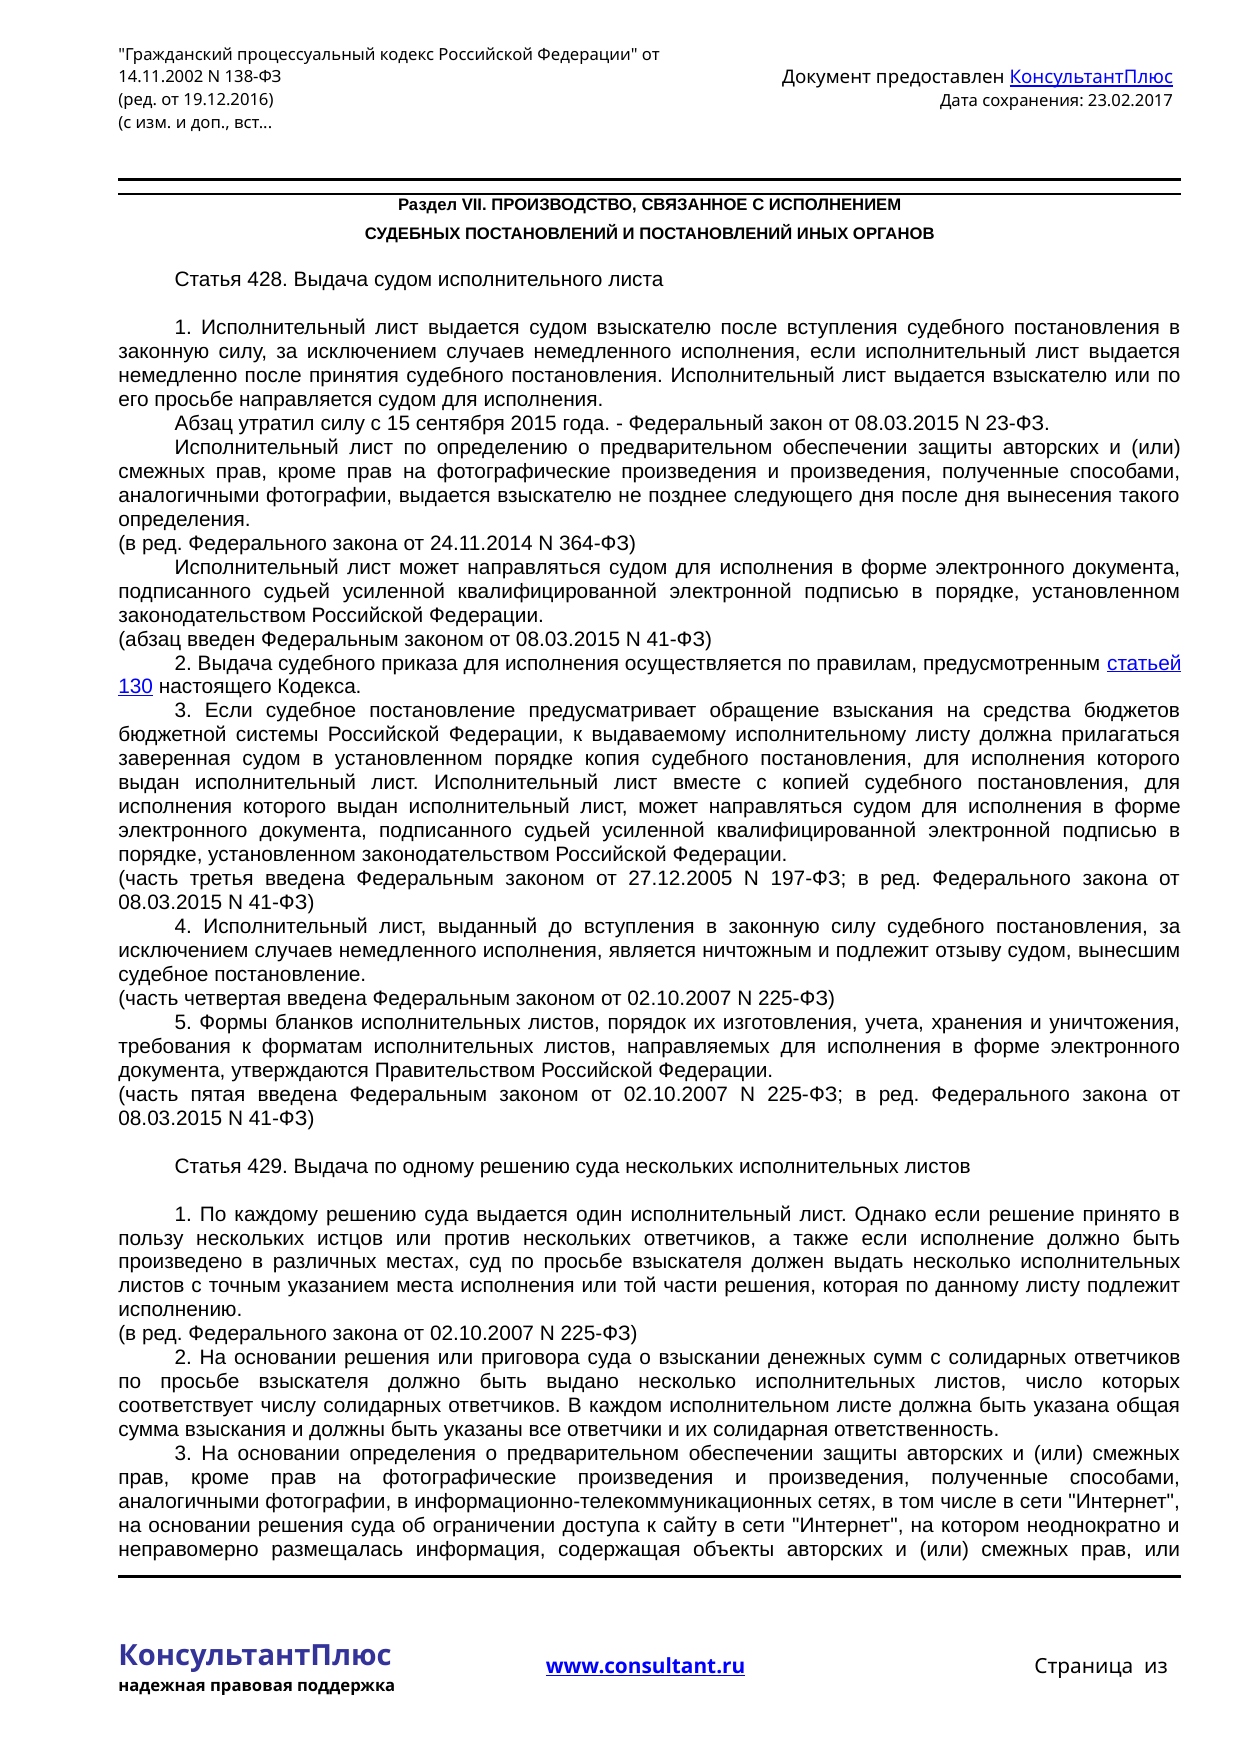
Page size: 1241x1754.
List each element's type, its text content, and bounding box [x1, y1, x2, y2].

title Раздел VII. ПРОИЗВОДСТВО, СВЯЗАННОЕ С ИСПОЛНЕНИЕМ [118, 195, 1181, 213]
subtitle Статья 428. Выдача судом исполнительного листа [118, 267, 1181, 291]
text Исполнительный лист может направляться судом для исполнения в форме электронного документа, подписанного судьей усиленной квалифицированной электронной подписью в порядке, установленном законодательством Российской Федерации. [118, 554, 1181, 626]
text 1. Исполнительный лист выдается судом взыскателю после вступления судебного постановления в законную силу, за исключением случаев немедленного исполнения, если исполнительный лист выдается немедленно после принятия судебного постановления. Исполнительный лист выдается взыскателю или по его просьбе направляется судом для исполнения. [118, 315, 1181, 411]
text 5. Формы бланков исполнительных листов, порядок их изготовления, учета, хранения и уничтожения, требования к форматам исполнительных листов, направляемых для исполнения в форме электронного документа, утверждаются Правительством Российской Федерации. [118, 1010, 1181, 1082]
subtitle Статья 429. Выдача по одному решению суда нескольких исполнительных листов [118, 1153, 1181, 1177]
text (абзац введен Федеральным законом от 08.03.2015 N 41-ФЗ) [118, 626, 1181, 650]
text (часть третья введена Федеральным законом от 27.12.2005 N 197-ФЗ; в ред. Федерального закона от 08.03.2015 N 41-ФЗ) [118, 866, 1181, 914]
title СУДЕБНЫХ ПОСТАНОВЛЕНИЙ И ПОСТАНОВЛЕНИЙ ИНЫХ ОРГАНОВ [118, 224, 1181, 243]
text (в ред. Федерального закона от 02.10.2007 N 225-ФЗ) [118, 1321, 1181, 1345]
text (часть четвертая введена Федеральным законом от 02.10.2007 N 225-ФЗ) [118, 986, 1181, 1010]
text 3. Если судебное постановление предусматривает обращение взыскания на средства бюджетов бюджетной системы Российской Федерации, к выдаваемому исполнительному листу должна прилагаться заверенная судом в установленном порядке копия судебного постановления, для исполнения которого выдан исполнительный лист. Исполнительный лист вместе с копией судебного постановления, для исполнения которого выдан исполнительный лист, может направляться судом для исполнения в форме электронного документа, подписанного судьей усиленной квалифицированной электронной подписью в порядке, установленном законодательством Российской Федерации. [118, 698, 1181, 866]
text 3. На основании определения о предварительном обеспечении защиты авторских и (или) смежных прав, кроме прав на фотографические произведения и произведения, полученные способами, аналогичными фотографии, в информационно-телекоммуникационных сетях, в том числе в сети "Интернет", на основании решения суда об ограничении доступа к сайту в сети "Интернет", на котором неоднократно и неправомерно размещалась информация, содержащая объекты авторских и (или) смежных прав, или [118, 1441, 1181, 1561]
text 2. Выдача судебного приказа для исполнения осуществляется по правилам, предусмотренным статьей 130 настоящего Кодекса. [118, 650, 1181, 698]
text (часть пятая введена Федеральным законом от 02.10.2007 N 225-ФЗ; в ред. Федерального закона от 08.03.2015 N 41-ФЗ) [118, 1082, 1181, 1129]
text (в ред. Федерального закона от 24.11.2014 N 364-ФЗ) [118, 531, 1181, 554]
text Абзац утратил силу с 15 сентября 2015 года. - Федеральный закон от 08.03.2015 N 23-ФЗ. [118, 411, 1181, 435]
text 4. Исполнительный лист, выданный до вступления в законную силу судебного постановления, за исключением случаев немедленного исполнения, является ничтожным и подлежит отзыву судом, вынесшим судебное постановление. [118, 914, 1181, 986]
text 2. На основании решения или приговора суда о взыскании денежных сумм с солидарных ответчиков по просьбе взыскателя должно быть выдано несколько исполнительных листов, число которых соответствует числу солидарных ответчиков. В каждом исполнительном листе должна быть указана общая сумма взыскания и должны быть указаны все ответчики и их солидарная ответственность. [118, 1345, 1181, 1441]
text 1. По каждому решению суда выдается один исполнительный лист. Однако если решение принято в пользу нескольких истцов или против нескольких ответчиков, а также если исполнение должно быть произведено в различных местах, суд по просьбе взыскателя должен выдать несколько исполнительных листов с точным указанием места исполнения или той части решения, которая по данному листу подлежит исполнению. [118, 1201, 1181, 1321]
text Исполнительный лист по определению о предварительном обеспечении защиты авторских и (или) смежных прав, кроме прав на фотографические произведения и произведения, полученные способами, аналогичными фотографии, выдается взыскателю не позднее следующего дня после дня вынесения такого определения. [118, 435, 1181, 531]
